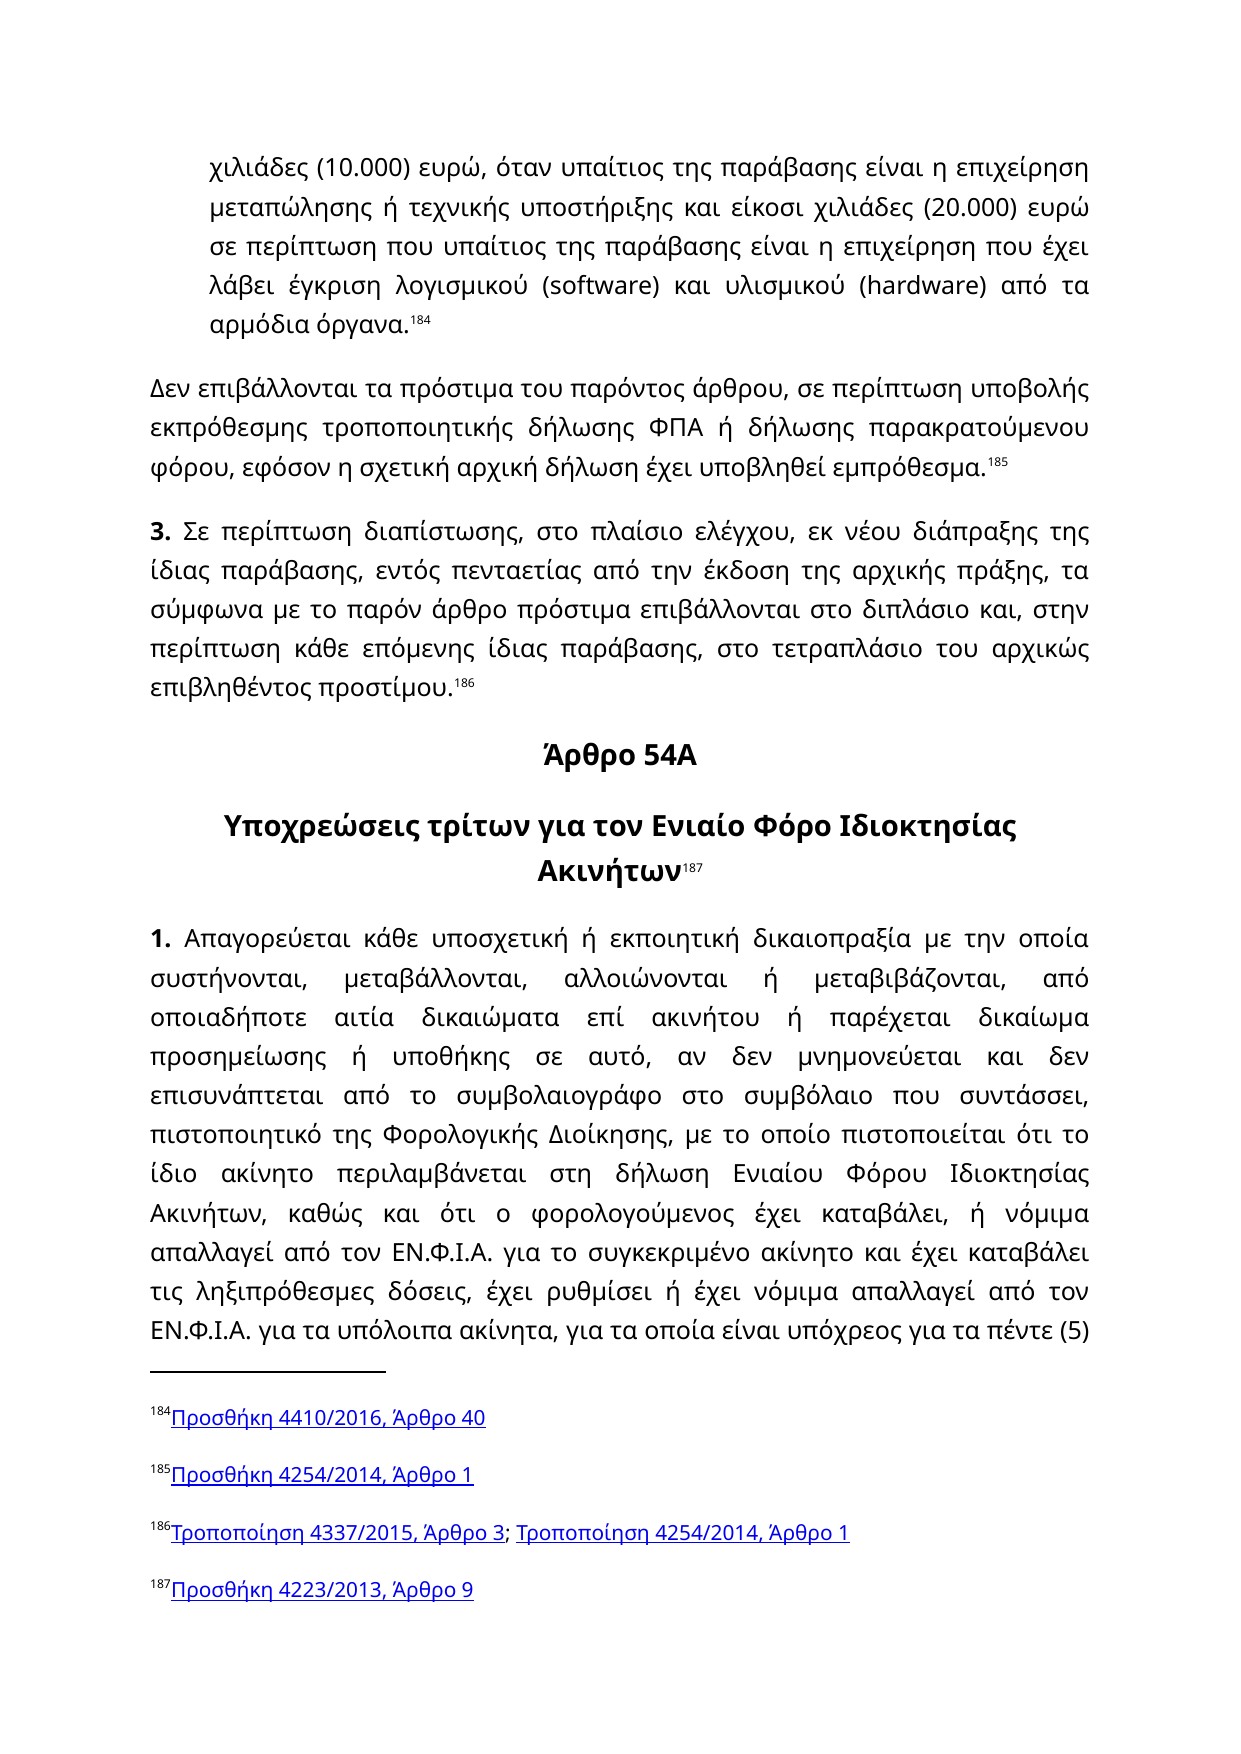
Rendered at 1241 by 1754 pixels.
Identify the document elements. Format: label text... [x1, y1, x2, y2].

text 3. Σε περίπτωση διαπίστωσης, στο πλαίσιο ελέγχου, εκ νέου διάπραξης της ίδιας παράβασης, εντός πενταετίας από την έκδοση της αρχικής πράξης, τα σύμφωνα με το παρόν άρθρο πρόστιμα επιβάλλονται στο διπλάσιο και, στην περίπτωση κάθε επόμενης ίδιας παράβασης, στο τετραπλάσιο του αρχικώς επιβληθέντος προστίμου. [150, 513, 1090, 704]
text Προσθήκη 4410/2016, Άρθρο 40 [150, 1403, 1090, 1431]
text Προσθήκη 4254/2014, Άρθρο 1 [150, 1460, 1090, 1489]
subtitle Άρθρο 54Α [150, 734, 1090, 774]
text Προσθήκη 4223/2013, Άρθρο 9 [150, 1576, 1090, 1604]
list χιλιάδες (10.000) ευρώ, όταν υπαίτιος της παράβασης είναι η επιχείρηση μεταπώλησης ή τεχνικής υποστήριξης και είκοσι χιλιάδες (20.000) ευρώ σε περίπτωση που υπαίτιος της παράβασης είναι η επιχείρηση που έχει λάβει έγκριση λογισμικού (software) και υλισμικού (hardware) από τα αρμόδια όργανα. [150, 150, 1090, 341]
text 1. Απαγορεύεται κάθε υποσχετική ή εκποιητική δικαιοπραξία με την οποία συστήνονται, μεταβάλλονται, αλλοιώνονται ή μεταβιβάζονται, από οποιαδήποτε αιτία δικαιώματα επί ακινήτου ή παρέχεται δικαίωμα προσημείωσης ή υποθήκης σε αυτό, αν δεν μνημονεύεται και δεν επισυνάπτεται από το συμβολαιογράφο στο συμβόλαιο που συντάσσει, πιστοποιητικό της Φορολογικής Διοίκησης, με το οποίο πιστοποιείται ότι το ίδιο ακίνητο περιλαμβάνεται στη δήλωση Ενιαίου Φόρου Ιδιοκτησίας Ακινήτων, καθώς και ότι ο φορολογούμενος έχει καταβάλει, ή νόμιμα απαλλαγεί από τον ΕΝ.Φ.Ι.Α. για το συγκεκριμένο ακίνητο και έχει καταβάλει τις ληξιπρόθεσμες δόσεις, έχει ρυθμίσει ή έχει νόμιμα απαλλαγεί από τον ΕΝ.Φ.Ι.Α. για τα υπόλοιπα ακίνητα, για τα οποία είναι υπόχρεος για τα πέντε (5) [150, 921, 1090, 1347]
subtitle Υποχρεώσεις τρίτων για τον Ενιαίο Φόρο Ιδιοκτησίας Ακινήτων [150, 805, 1090, 890]
text Τροποποίηση 4337/2015, Άρθρο 3; Τροποποίηση 4254/2014, Άρθρο 1 [150, 1518, 1090, 1546]
text Δεν επιβάλλονται τα πρόστιμα του παρόντος άρθρου, σε περίπτωση υποβολής εκπρόθεσμης τροποποιητικής δήλωσης ΦΠΑ ή δήλωσης παρακρατούμενου φόρου, εφόσον η σχετική αρχική δήλωση έχει υποβληθεί εμπρόθεσμα. [150, 371, 1090, 483]
